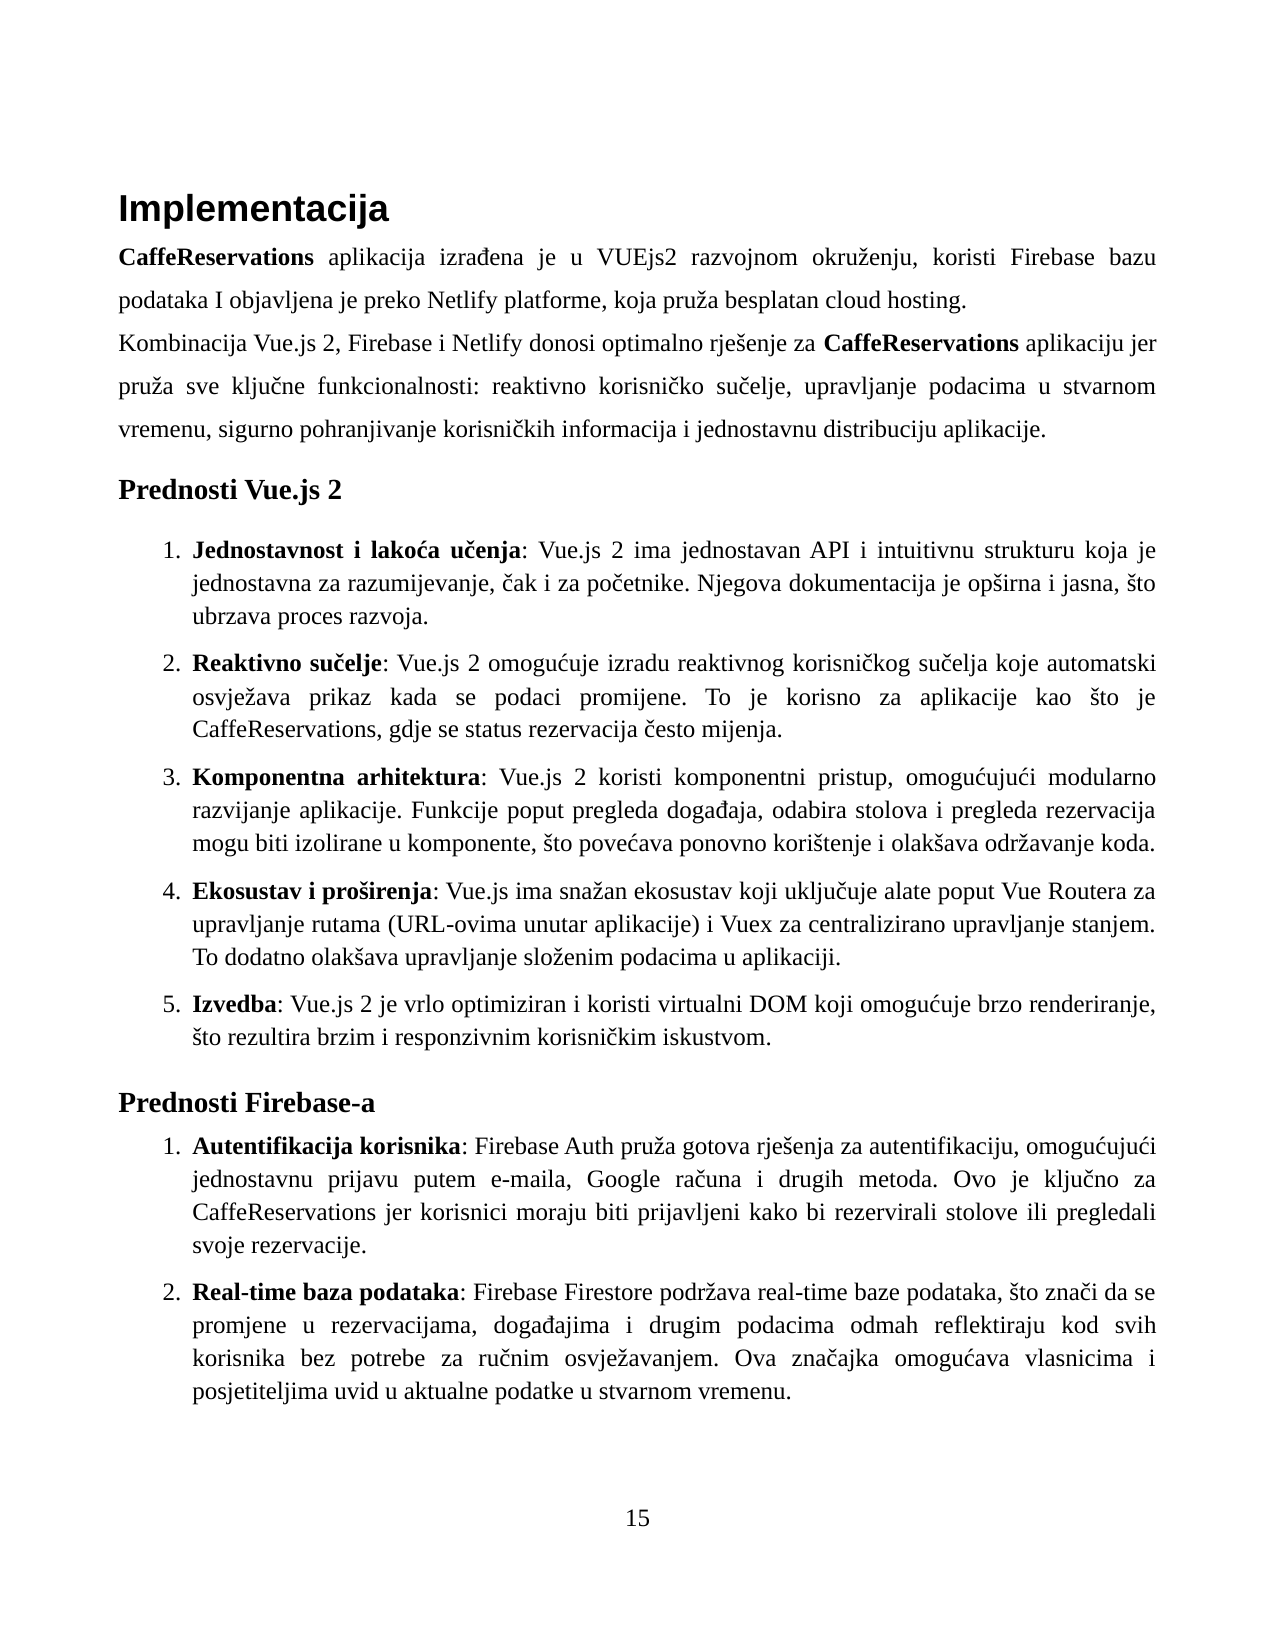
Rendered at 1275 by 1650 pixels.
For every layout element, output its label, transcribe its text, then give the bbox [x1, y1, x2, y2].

text CaffeReservations aplikacija izrađena je u VUEjs2 razvojnom okruženju, koristi Firebase bazu podataka I objavljena je preko Netlify platforme, koja pruža besplatan cloud hosting. [118, 242, 1157, 314]
text Kombinacija Vue.js 2, Firebase i Netlify donosi optimalno rješenje za CaffeReservations aplikaciju jer pruža sve ključne funkcionalnosti: reaktivno korisničko sučelje, upravljanje podacima u stvarnom vremenu, sigurno pohranjivanje korisničkih informacija i jednostavnu distribuciju aplikacije. [118, 328, 1157, 443]
list Reaktivno sučelje: Vue.js 2 omogućuje izradu reaktivnog korisničkog sučelja koje automatski osvježava prikaz kada se podaci promijene. To je korisno za aplikacije kao što je CaffeReservations, gdje se status rezervacija često mijenja. [162, 648, 1157, 743]
list Jednostavnost i lakoća učenja: Vue.js 2 ima jednostavan API i intuitivnu strukturu koja je jednostavna za razumijevanje, čak i za početnike. Njegova dokumentacija je opširna i jasna, što ubrzava proces razvoja. [162, 535, 1157, 630]
list Komponentna arhitektura: Vue.js 2 koristi komponentni pristup, omogućujući modularno razvijanje aplikacije. Funkcije poput pregleda događaja, odabira stolova i pregleda rezervacija mogu biti izolirane u komponente, što povećava ponovno korištenje i olakšava održavanje koda. [162, 762, 1157, 857]
list Ekosustav i proširenja: Vue.js ima snažan ekosustav koji uključuje alate poput Vue Routera za upravljanje rutama (URL-ovima unutar aplikacije) i Vuex za centralizirano upravljanje stanjem. To dodatno olakšava upravljanje složenim podacima u aplikaciji. [162, 876, 1157, 971]
list Izvedba: Vue.js 2 je vrlo optimiziran i koristi virtualni DOM koji omogućuje brzo renderiranje, što rezultira brzim i responzivnim korisničkim iskustvom. [162, 989, 1157, 1051]
list Real-time baza podataka: Firebase Firestore podržava real-time baze podataka, što znači da se promjene u rezervacijama, događajima i drugim podacima odmah reflektiraju kod svih korisnika bez potrebe za ručnim osvježavanjem. Ova značajka omogućava vlasnicima i posjetiteljima uvid u aktualne podatke u stvarnom vremenu. [162, 1277, 1157, 1405]
subtitle Implementacija [118, 186, 1157, 229]
list Autentifikacija korisnika: Firebase Auth pruža gotova rješenja za autentifikaciju, omogućujući jednostavnu prijavu putem e-maila, Google računa i drugih metoda. Ovo je ključno za CaffeReservations jer korisnici moraju biti prijavljeni kako bi rezervirali stolove ili pregledali svoje rezervacije. [162, 1131, 1157, 1258]
subtitle Prednosti Vue.js 2 [118, 472, 1157, 506]
subtitle Prednosti Firebase-a [118, 1085, 1157, 1118]
